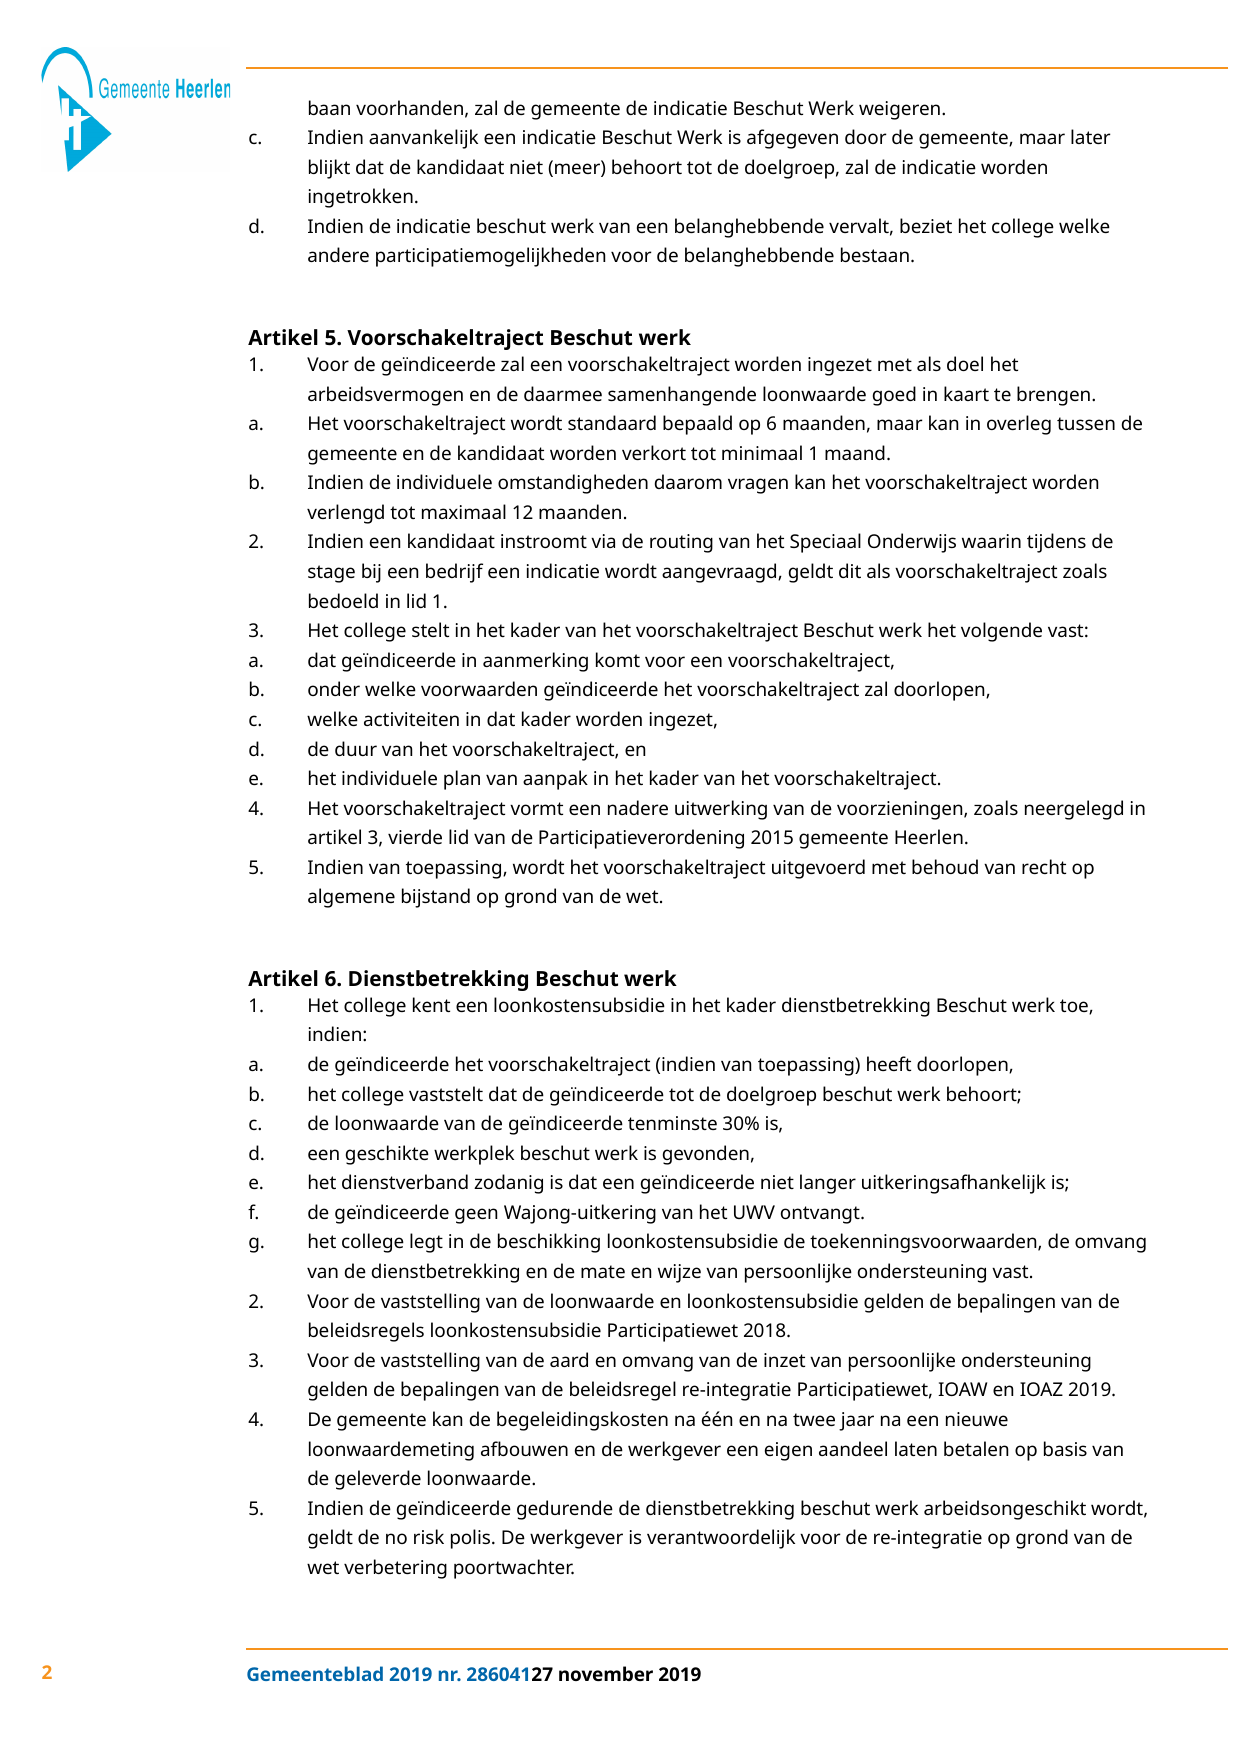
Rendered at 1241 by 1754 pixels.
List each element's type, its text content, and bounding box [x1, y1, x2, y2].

list de duur van het voorschakeltraject, en [248, 736, 1152, 761]
list Indien de geïndiceerde gedurende de dienstbetrekking beschut werk arbeidsongeschikt wordt, geldt de no risk polis. De werkgever is verantwoordelijk voor de re-integratie op grond van de wet verbetering poortwachter. [248, 1495, 1152, 1580]
list Indien de individuele omstandigheden daarom vragen kan het voorschakeltraject worden verlengd tot maximaal 12 maanden. [248, 469, 1152, 525]
list baan voorhanden, zal de gemeente de indicatie Beschut Werk weigeren. [248, 95, 1152, 121]
list Het voorschakeltraject vormt een nadere uitwerking van de voorzieningen, zoals neergelegd in artikel 3, vierde lid van de Participatieverordening 2015 gemeente Heerlen. [248, 795, 1152, 850]
list Het college kent een loonkostensubsidie in het kader dienstbetrekking Beschut werk toe, indien: [248, 992, 1152, 1047]
list de loonwaarde van de geïndiceerde tenminste 30% is, [248, 1110, 1152, 1136]
list De gemeente kan de begeleidingskosten na één en na twee jaar na een nieuwe loonwaardemeting afbouwen en de werkgever een eigen aandeel laten betalen op basis van de geleverde loonwaarde. [248, 1406, 1152, 1491]
list de geïndiceerde het voorschakeltraject (indien van toepassing) heeft doorlopen, [248, 1051, 1152, 1077]
list dat geïndiceerde in aanmerking komt voor een voorschakeltraject, [248, 647, 1152, 673]
text Artikel 5. Voorschakeltraject Beschut werk [248, 323, 1152, 351]
list Voor de vaststelling van de aard en omvang van de inzet van persoonlijke ondersteuning gelden de bepalingen van de beleidsregel re-integratie Participatiewet, IOAW en IOAZ 2019. [248, 1347, 1152, 1402]
list een geschikte werkplek beschut werk is gevonden, [248, 1140, 1152, 1166]
list Indien de indicatie beschut werk van een belanghebbende vervalt, beziet het college welke andere participatiemogelijkheden voor de belanghebbende bestaan. [248, 213, 1152, 268]
list Indien aanvankelijk een indicatie Beschut Werk is afgegeven door de gemeente, maar later blijkt dat de kandidaat niet (meer) behoort tot de doelgroep, zal de indicatie worden ingetrokken. [248, 124, 1152, 209]
list Indien een kandidaat instroomt via de routing van het Speciaal Onderwijs waarin tijdens de stage bij een bedrijf een indicatie wordt aangevraagd, geldt dit als voorschakeltraject zoals bedoeld in lid 1. [248, 529, 1152, 613]
picture [41, 47, 231, 172]
list Het voorschakeltraject wordt standaard bepaald op 6 maanden, maar kan in overleg tussen de gemeente en de kandidaat worden verkort tot minimaal 1 maand. [248, 410, 1152, 466]
list de geïndiceerde geen Wajong-uitkering van het UWV ontvangt. [248, 1199, 1152, 1225]
list het dienstverband zodanig is dat een geïndiceerde niet langer uitkeringsafhankelijk is; [248, 1169, 1152, 1195]
list Het college stelt in het kader van het voorschakeltraject Beschut werk het volgende vast: [248, 617, 1152, 643]
list het individuele plan van aanpak in het kader van het voorschakeltraject. [248, 765, 1152, 791]
list onder welke voorwaarden geïndiceerde het voorschakeltraject zal doorlopen, [248, 677, 1152, 702]
text Artikel 6. Dienstbetrekking Beschut werk [248, 964, 1152, 992]
list Voor de geïndiceerde zal een voorschakeltraject worden ingezet met als doel het arbeidsvermogen en de daarmee samenhangende loonwaarde goed in kaart te brengen. [248, 351, 1152, 406]
list Indien van toepassing, wordt het voorschakeltraject uitgevoerd met behoud van recht op algemene bijstand op grond van de wet. [248, 854, 1152, 909]
list het college legt in de beschikking loonkostensubsidie de toekenningsvoorwaarden, de omvang van de dienstbetrekking en de mate en wijze van persoonlijke ondersteuning vast. [248, 1229, 1152, 1284]
list Voor de vaststelling van de loonwaarde en loonkostensubsidie gelden de bepalingen van de beleidsregels loonkostensubsidie Participatiewet 2018. [248, 1288, 1152, 1343]
list het college vaststelt dat de geïndiceerde tot de doelgroep beschut werk behoort; [248, 1081, 1152, 1107]
list welke activiteiten in dat kader worden ingezet, [248, 706, 1152, 732]
picture [41, 47, 59, 70]
